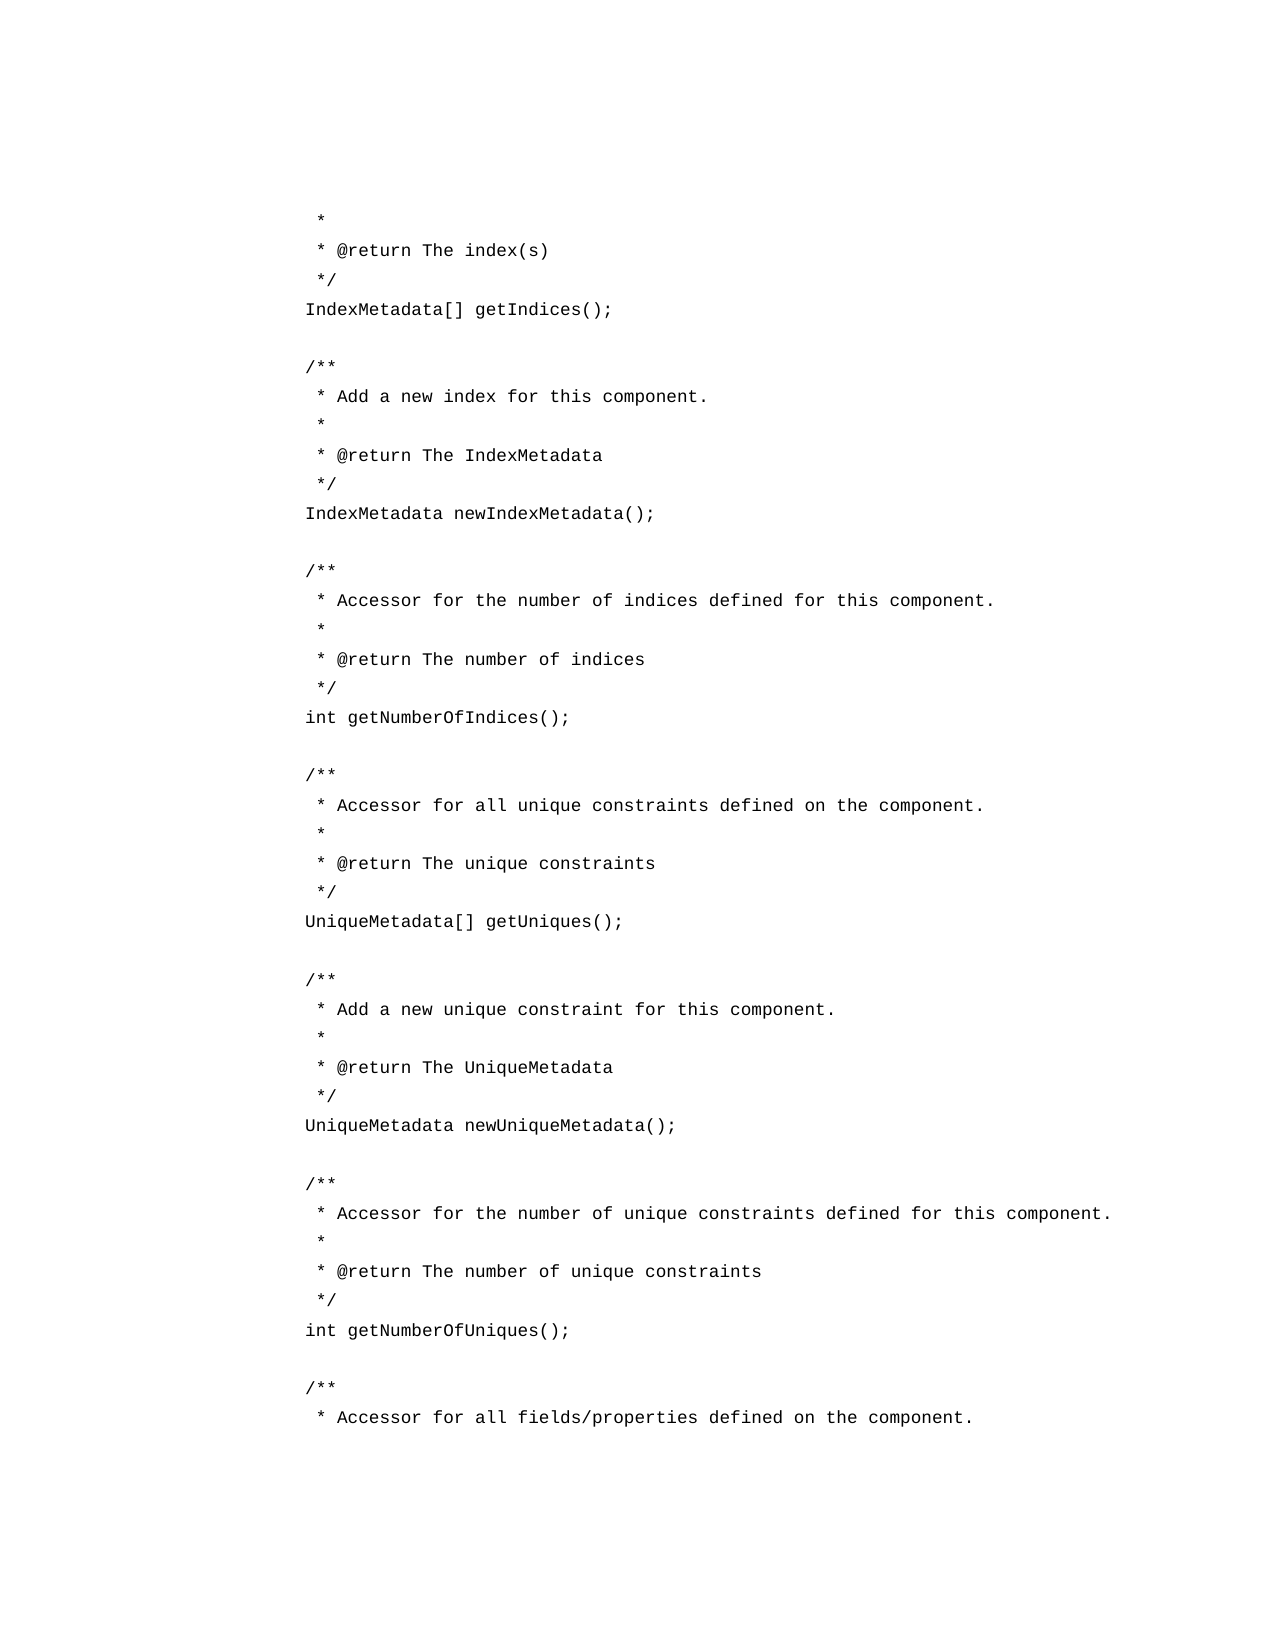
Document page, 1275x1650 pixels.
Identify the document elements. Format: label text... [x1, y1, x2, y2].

text int getNumberOfUniques(); [262, 1318, 1125, 1341]
text */ [262, 268, 1125, 291]
text UniqueMetadata[] getUniques(); [262, 910, 1125, 933]
text * Add a new index for this component. [262, 385, 1125, 408]
text * @return The unique constraints [262, 852, 1125, 874]
text * [262, 414, 1125, 437]
text * [262, 822, 1125, 845]
text * [262, 1027, 1125, 1049]
text IndexMetadata[] getIndices(); [262, 297, 1125, 320]
text * @return The IndexMetadata [262, 443, 1125, 466]
text /** [262, 764, 1125, 787]
text /** [262, 968, 1125, 991]
text * @return The index(s) [262, 239, 1125, 262]
text */ [262, 472, 1125, 495]
text * @return The number of indices [262, 647, 1125, 670]
text * Accessor for all fields/properties defined on the component. [262, 1406, 1125, 1429]
text * Accessor for all unique constraints defined on the component. [262, 793, 1125, 816]
text /** [262, 356, 1125, 379]
text * [262, 618, 1125, 641]
text * @return The UniqueMetadata [262, 1056, 1125, 1079]
text IndexMetadata newIndexMetadata(); [262, 502, 1125, 524]
text * @return The number of unique constraints [262, 1260, 1125, 1283]
text /** [262, 1377, 1125, 1399]
text */ [262, 1085, 1125, 1108]
text */ [262, 881, 1125, 904]
text int getNumberOfIndices(); [262, 706, 1125, 729]
text * Add a new unique constraint for this component. [262, 997, 1125, 1020]
text /** [262, 1172, 1125, 1195]
text * [262, 1231, 1125, 1254]
text */ [262, 1289, 1125, 1312]
text * [262, 210, 1125, 233]
text */ [262, 677, 1125, 699]
text * Accessor for the number of unique constraints defined for this component. [262, 1202, 1125, 1224]
text UniqueMetadata newUniqueMetadata(); [262, 1114, 1125, 1137]
text /** [262, 560, 1125, 583]
text * Accessor for the number of indices defined for this component. [262, 589, 1125, 612]
